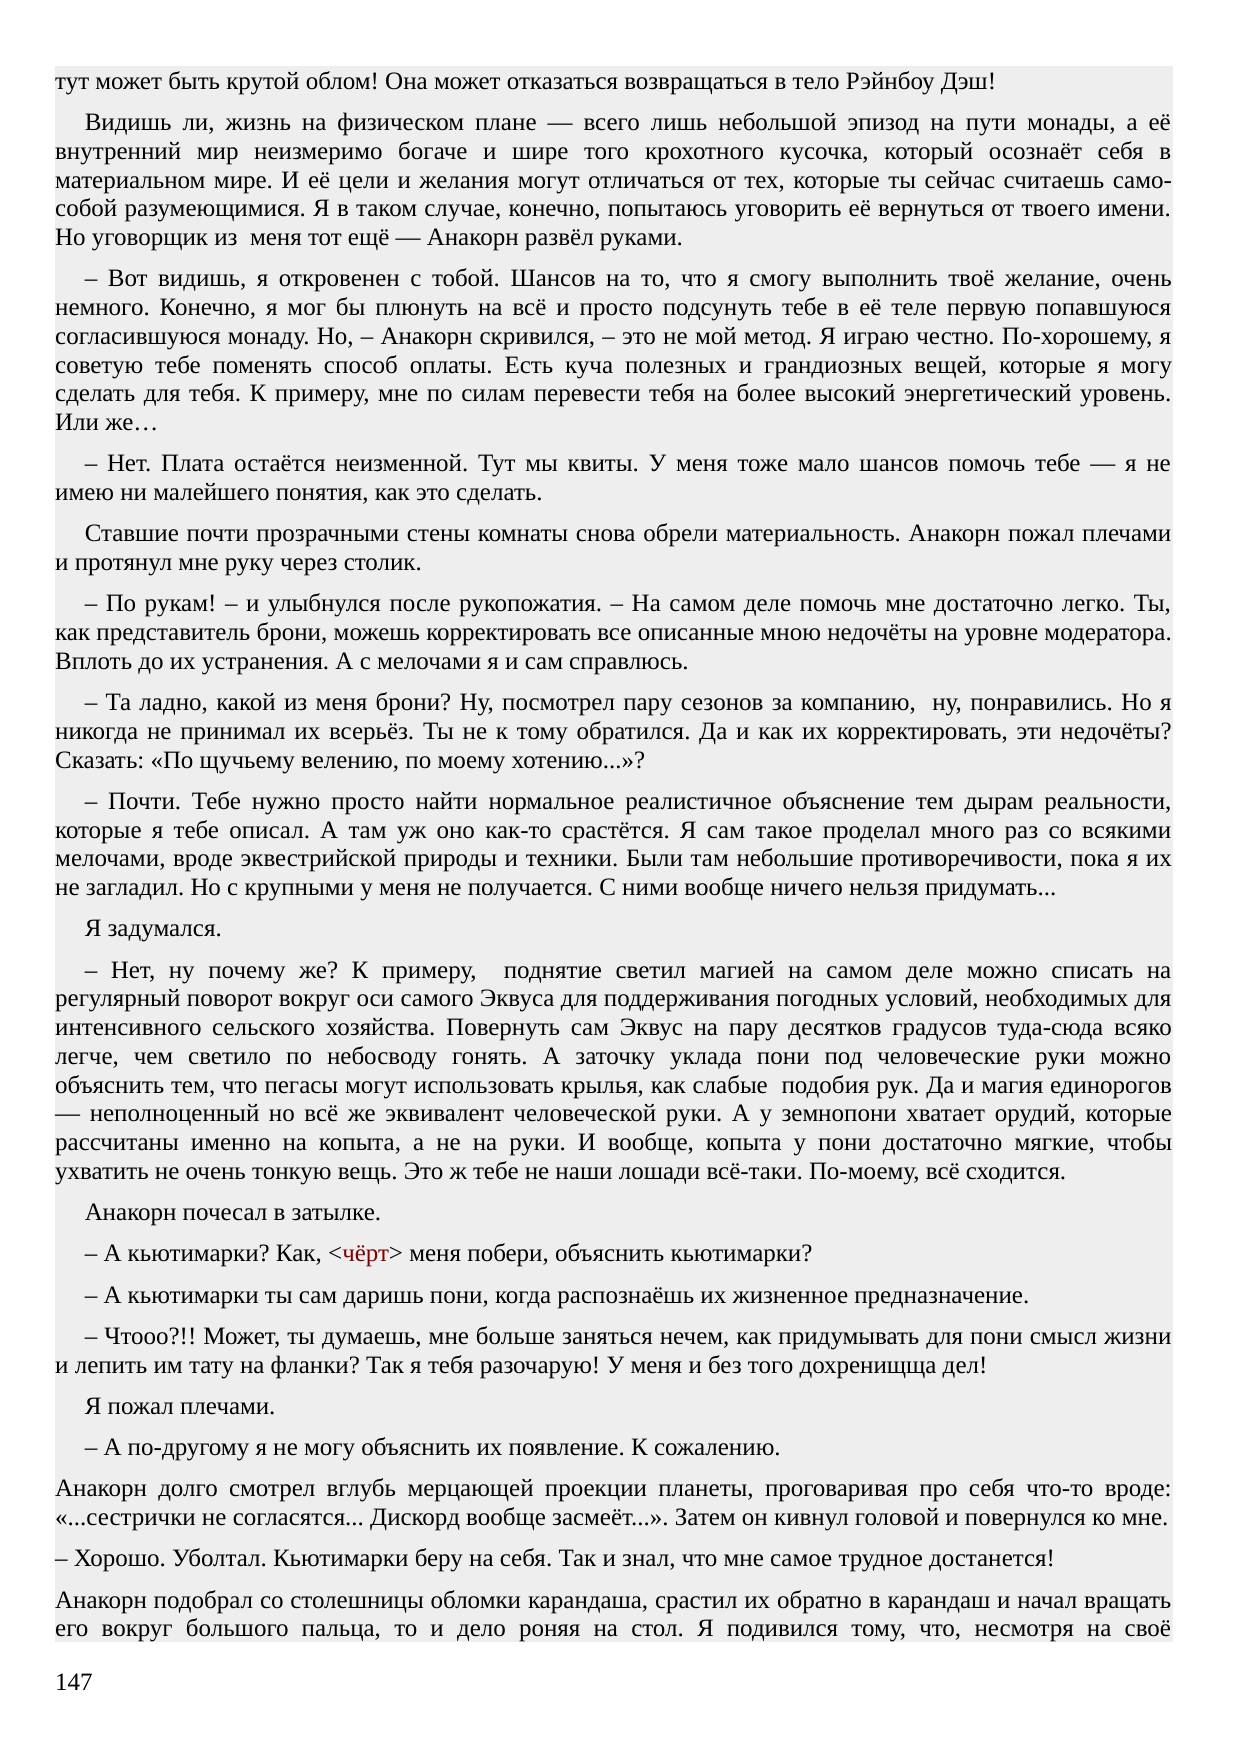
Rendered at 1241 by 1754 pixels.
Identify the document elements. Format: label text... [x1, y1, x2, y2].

text – По рукам! – и улыбнулся после рукопожатия. – На самом деле помочь мне достаточно легко. Ты, как представитель брони, можешь корректировать все описанные мною недочёты на уровне модератора. Вплоть до их устранения. А с мелочами я и сам справлюсь. [55, 588, 1173, 675]
text – Почти. Тебе нужно просто найти нормальное реалистичное объяснение тем дырам реальности, которые я тебе описал. А там уж оно как-то срастётся. Я сам такое проделал много раз со всякими мелочами, вроде эквестрийской природы и техники. Были там небольшие противоречивости, пока я их не загладил. Но с крупными у меня не получается. С ними вообще ничего нельзя придумать... [55, 786, 1173, 901]
text Ставшие почти прозрачными стены комнаты снова обрели материальность. Анакорн пожал плечами и протянул мне руку через столик. [55, 518, 1173, 576]
text – Чтооо?!! Может, ты думаешь, мне больше заняться нечем, как придумывать для пони смысл жизни и лепить им тату на фланки? Так я тебя разочарую! У меня и без того дохренищща дел! [55, 1321, 1173, 1378]
text – Нет. Плата остаётся неизменной. Тут мы квиты. У меня тоже мало шансов помочь тебе — я не имею ни малейшего понятия, как это сделать. [55, 448, 1173, 506]
text Анакорн подобрал со столешницы обломки карандаша, срастил их обратно в карандаш и начал вращать его вокруг большого пальца, то и дело роняя на стол. Я подивился тому, что, несмотря на своё [55, 1585, 1173, 1642]
text Анакорн почесал в затылке. [55, 1197, 1173, 1226]
text – Вот видишь, я откровенен с тобой. Шансов на то, что я смогу выполнить твоё желание, очень немного. Конечно, я мог бы плюнуть на всё и просто подсунуть тебе в её теле первую попавшуюся согласившуюся монаду. Но, – Анакорн скривился, – это не мой метод. Я играю честно. По-хорошему, я советую тебе поменять способ оплаты. Есть куча полезных и грандиозных вещей, которые я могу сделать для тебя. К примеру, мне по силам перевести тебя на более высокий энергетический уровень. Или же… [55, 263, 1173, 436]
text Анакорн долго смотрел вглубь мерцающей проекции планеты, проговаривая про себя что-то вроде: «...сестрички не согласятся... Дискорд вообще засмеёт...». Затем он кивнул головой и повернулся ко мне. [55, 1473, 1173, 1531]
text Видишь ли, жизнь на физическом плане — всего лишь небольшой эпизод на пути монады, а её внутренний мир неизмеримо богаче и шире того крохотного кусочка, который осознаёт себя в материальном мире. И её цели и желания могут отличаться от тех, которые ты сейчас считаешь само-собой разумеющимися. Я в таком случае, конечно, попытаюсь уговорить её вернуться от твоего имени. Но уговорщик из меня тот ещё — Анакорн развёл руками. [55, 107, 1173, 251]
text Я пожал плечами. [55, 1391, 1173, 1420]
text – Та ладно, какой из меня брони? Ну, посмотрел пару сезонов за компанию, ну, понравились. Но я никогда не принимал их всерьёз. Ты не к тому обратился. Да и как их корректировать, эти недочёты? Сказать: «По щучьему велению, по моему хотению...»? [55, 687, 1173, 773]
text – А кьютимарки ты сам даришь пони, когда распознаёшь их жизненное предназначение. [55, 1280, 1173, 1308]
text – А кьютимарки? Как, <чёрт> меня побери, объяснить кьютимарки? [55, 1238, 1173, 1267]
text – А по-другому я не могу объяснить их появление. К сожалению. [55, 1432, 1173, 1461]
text – Нет, ну почему же? К примеру, поднятие светил магией на самом деле можно списать на регулярный поворот вокруг оси самого Эквуса для поддерживания погодных условий, необходимых для интенсивного сельского хозяйства. Повернуть сам Эквус на пару десятков градусов туда-сюда всяко легче, чем светило по небосводу гонять. А заточку уклада пони под человеческие руки можно объяснить тем, что пегасы могут использовать крылья, как слабые подобия рук. Да и магия единорогов — неполноценный но всё же эквивалент человеческой руки. А у земнопони хватает орудий, которые рассчитаны именно на копыта, а не на руки. И вообще, копыта у пони достаточно мягкие, чтобы ухватить не очень тонкую вещь. Это ж тебе не наши лошади всё-таки. По-моему, всё сходится. [55, 955, 1173, 1185]
text – Хорошо. Уболтал. Кьютимарки беру на себя. Так и знал, что мне самое трудное достанется! [55, 1543, 1173, 1572]
text Я задумался. [55, 913, 1173, 942]
text тут может быть крутой облом! Она может отказаться возвращаться в тело Рэйнбоу Дэш! [55, 66, 1173, 95]
